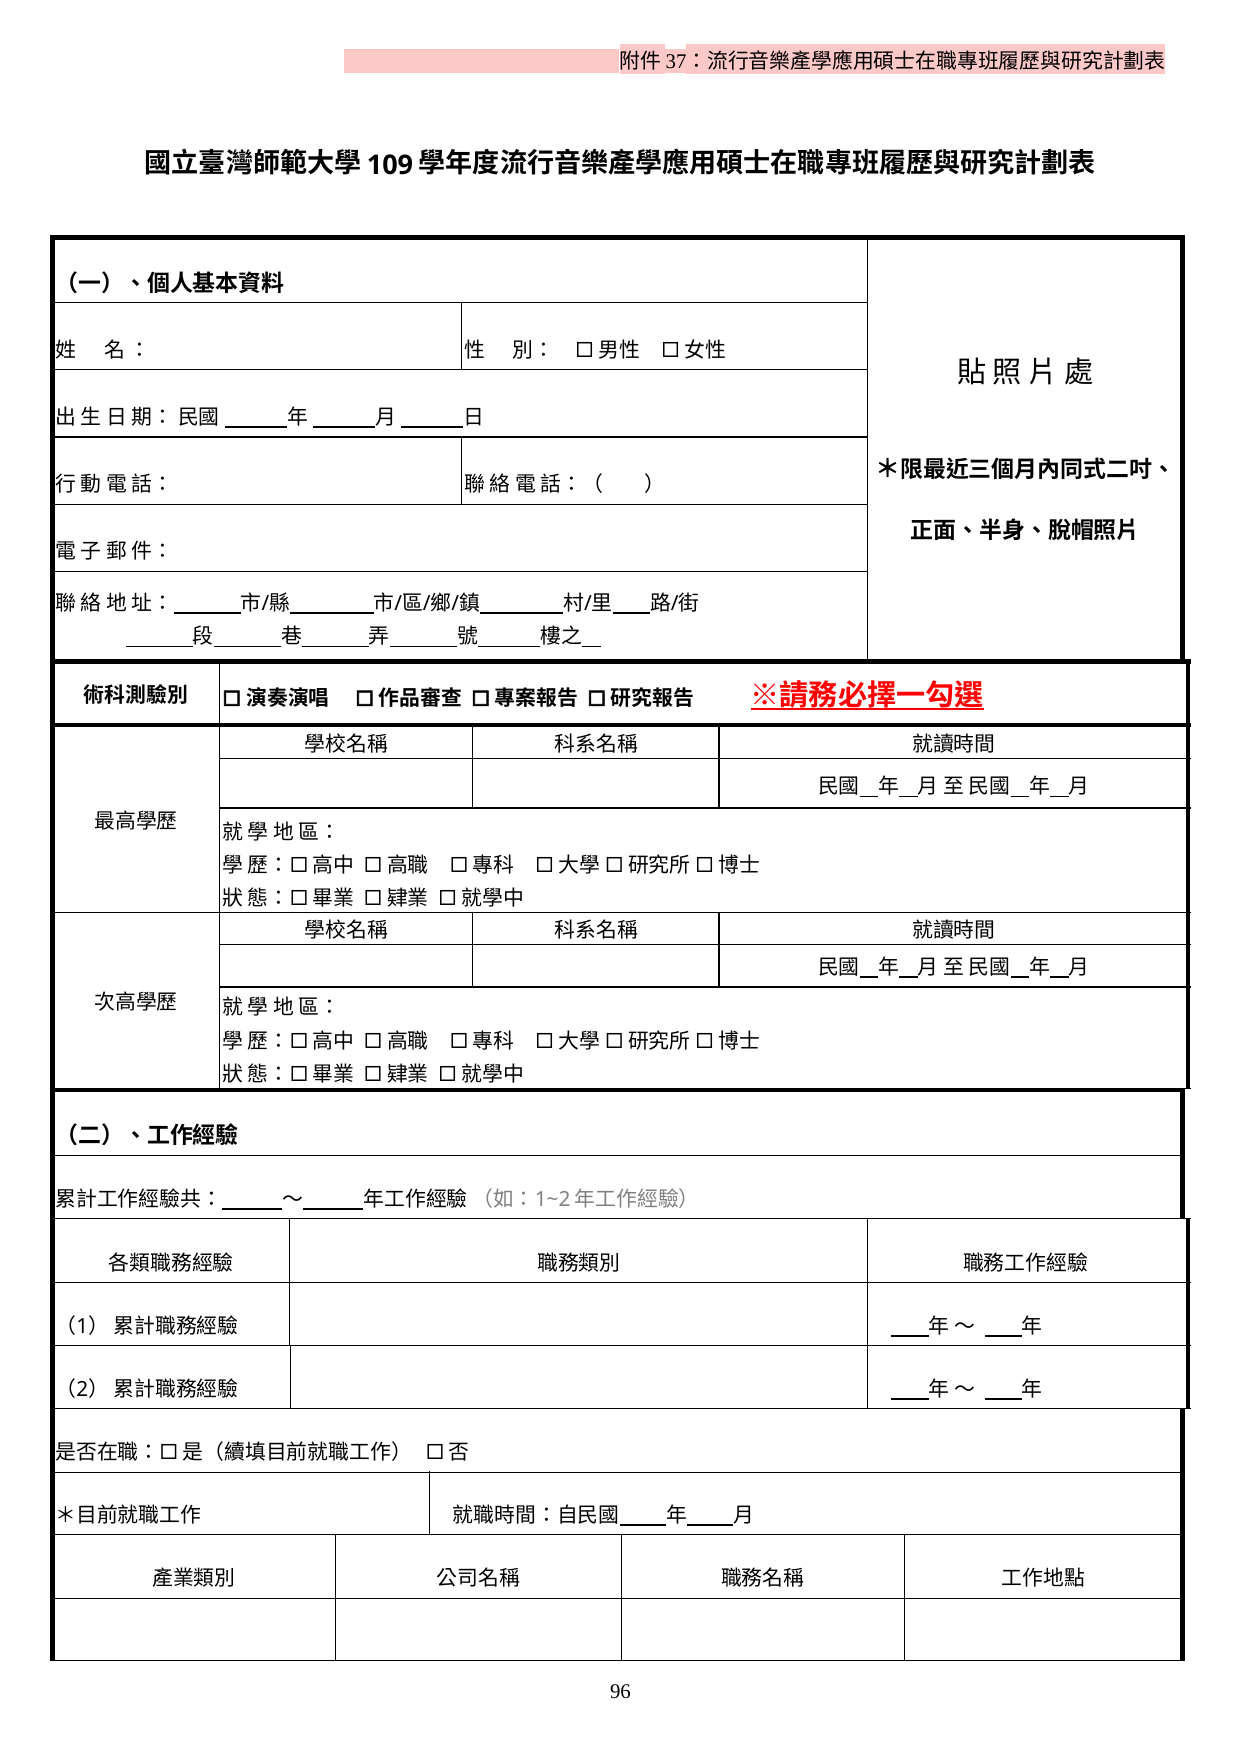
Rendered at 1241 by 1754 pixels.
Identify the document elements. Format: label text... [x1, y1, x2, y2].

table_cell [220, 759, 472, 807]
table_header 貼 照 片 處 ＊限最近三個月內同式二吋、 正面、半身、脫帽照片 [868, 240, 1180, 659]
table_cell 是否在職： 是（續填目前就職工作）  否 [55, 1409, 1180, 1471]
text 國立臺灣師範大學109學年度流行音樂產學應用碩士在職專班履歷與研究計劃表 [75, 110, 1165, 235]
table_cell 聯 絡 地 址： 市/縣 市/區/鄉/鎮 村/里 路/街 段 巷 弄 號 樓之 [55, 572, 867, 659]
table_cell 性 別：  男性  女性 [462, 303, 867, 369]
table_cell （二）、工作經驗 [55, 1092, 1180, 1155]
table_cell 民國 年 月 至 民國 年 月 [720, 759, 1186, 807]
table_cell （2） 累計職務經驗 [55, 1346, 290, 1408]
table_cell 學校名稱 [220, 727, 472, 757]
table_cell [473, 759, 718, 807]
table_cell 公司名稱 [336, 1535, 621, 1597]
table_cell  演奏演唱  作品審查  專案報告  研究報告 ※請務必擇一勾選 [220, 664, 1186, 723]
table_cell 年 ～ 年 [868, 1346, 1186, 1408]
table_cell ＊目前就職工作 [55, 1473, 429, 1534]
table_header （一）、個人基本資料 [55, 240, 867, 302]
table_cell 電 子 郵 件： [55, 505, 867, 571]
table_cell 民國 年 月 至 民國 年 月 [720, 945, 1186, 986]
table_cell [622, 1599, 904, 1660]
table_cell 職務工作經驗 [868, 1219, 1186, 1282]
table_cell 就職時間：自民國 年 月 [430, 1473, 1180, 1534]
table_cell [291, 1346, 867, 1408]
table_cell [905, 1599, 1180, 1660]
table_cell 就讀時間 [720, 913, 1186, 943]
table_cell 聯 絡 電 話：（ ） [462, 438, 867, 503]
table_cell 年 ～ 年 [868, 1283, 1186, 1345]
table_cell 各類職務經驗 [55, 1219, 289, 1282]
table_cell 科系名稱 [473, 727, 718, 757]
table_cell 學校名稱 [220, 913, 472, 943]
table_cell 產業類別 [55, 1535, 335, 1597]
table_cell 職務類別 [290, 1219, 867, 1282]
table_cell 就 學 地 區： 學 歷： 高中  高職  專科  大學  研究所  博士 狀 態： 畢業  肄業  就學中 [220, 809, 1186, 912]
table_cell 就 學 地 區： 學 歷： 高中  高職  專科  大學  研究所  博士 狀 態： 畢業  肄業  就學中 [220, 988, 1186, 1087]
table_cell [290, 1283, 867, 1345]
table_cell 工作地點 [905, 1535, 1180, 1597]
table_cell 次高學歷 [55, 913, 219, 1087]
table_cell 累計工作經驗共： ～ 年工作經驗 （如：1~2年工作經驗） [55, 1156, 1180, 1218]
table_cell [336, 1599, 621, 1660]
table_cell 行 動 電 話： [55, 438, 461, 503]
table_cell [473, 945, 718, 986]
table_cell 最高學歷 [55, 727, 219, 912]
table_cell （1） 累計職務經驗 [55, 1283, 289, 1345]
table_cell 術科測驗別 [55, 664, 219, 723]
table_cell 姓 名 ： [55, 303, 461, 369]
table_cell 職務名稱 [622, 1535, 904, 1597]
table_cell [220, 945, 472, 986]
table_cell 出 生 日 期： 民國 年 月 日 [55, 370, 867, 436]
table_cell 科系名稱 [473, 913, 718, 943]
table_cell [55, 1599, 335, 1660]
table_cell 就讀時間 [720, 727, 1186, 757]
